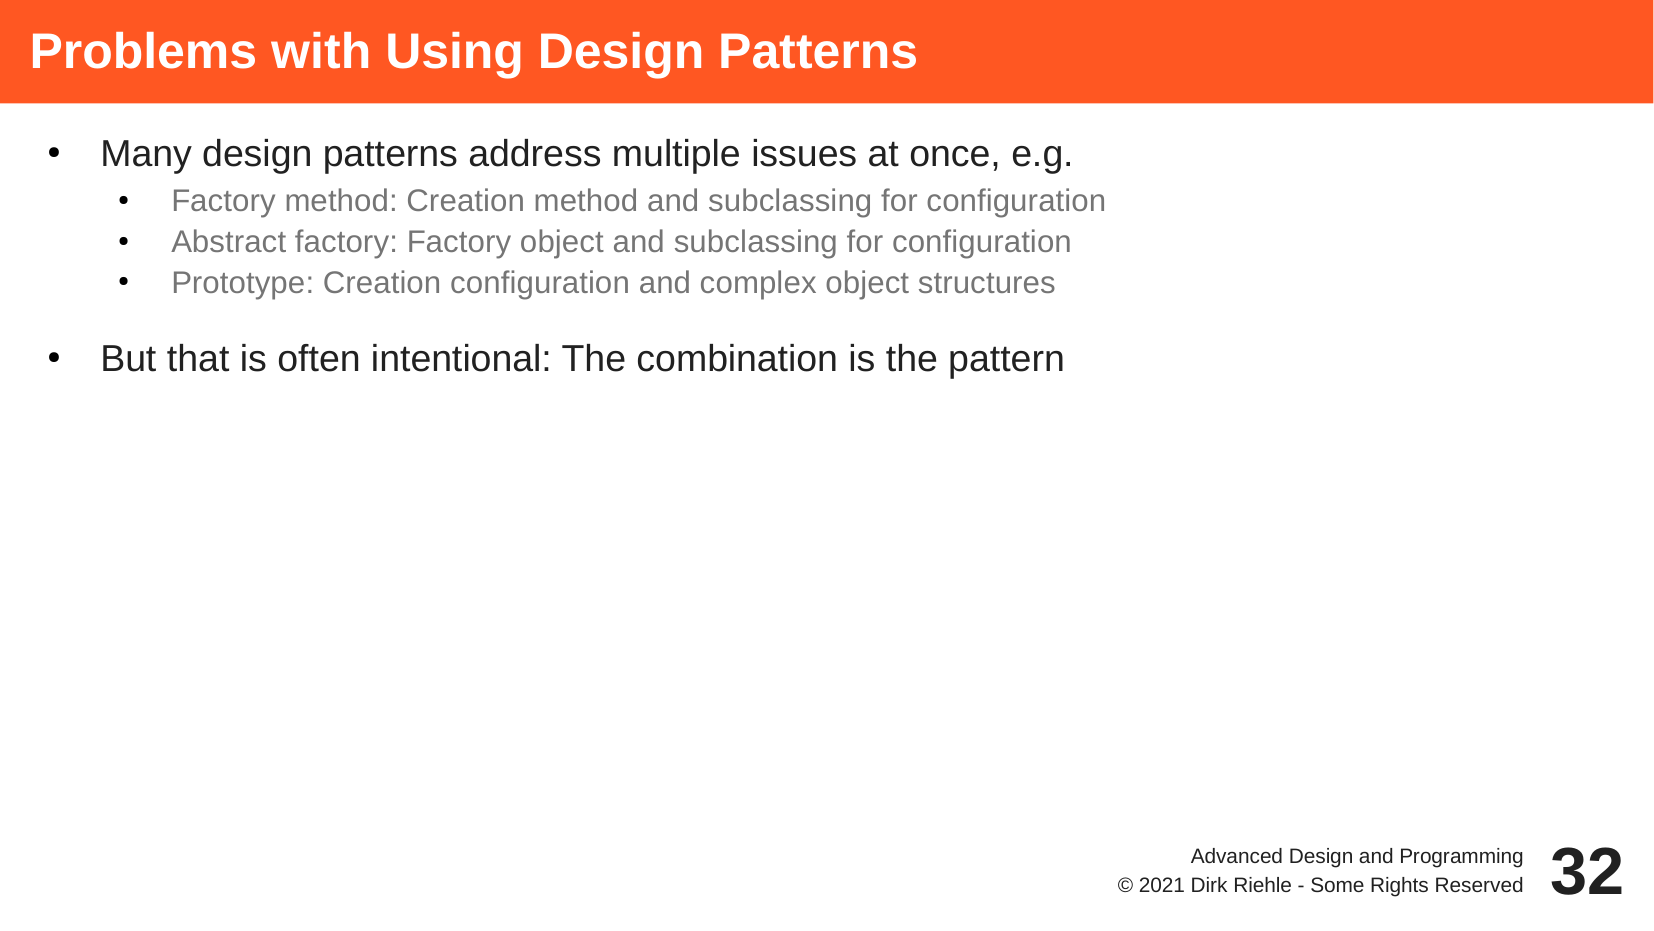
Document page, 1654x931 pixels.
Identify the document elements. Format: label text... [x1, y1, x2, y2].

list Many design patterns address multiple issues at once, e.g. Factory method: Creation method and subclassing for configuration Abstract factory: Factory object and subclassing for configuration Prototype: Creation configuration and complex object structures But that is often intentional: The combination is the pattern [29, 132, 1625, 813]
title Problems with Using Design Patterns [0, 0, 1654, 104]
